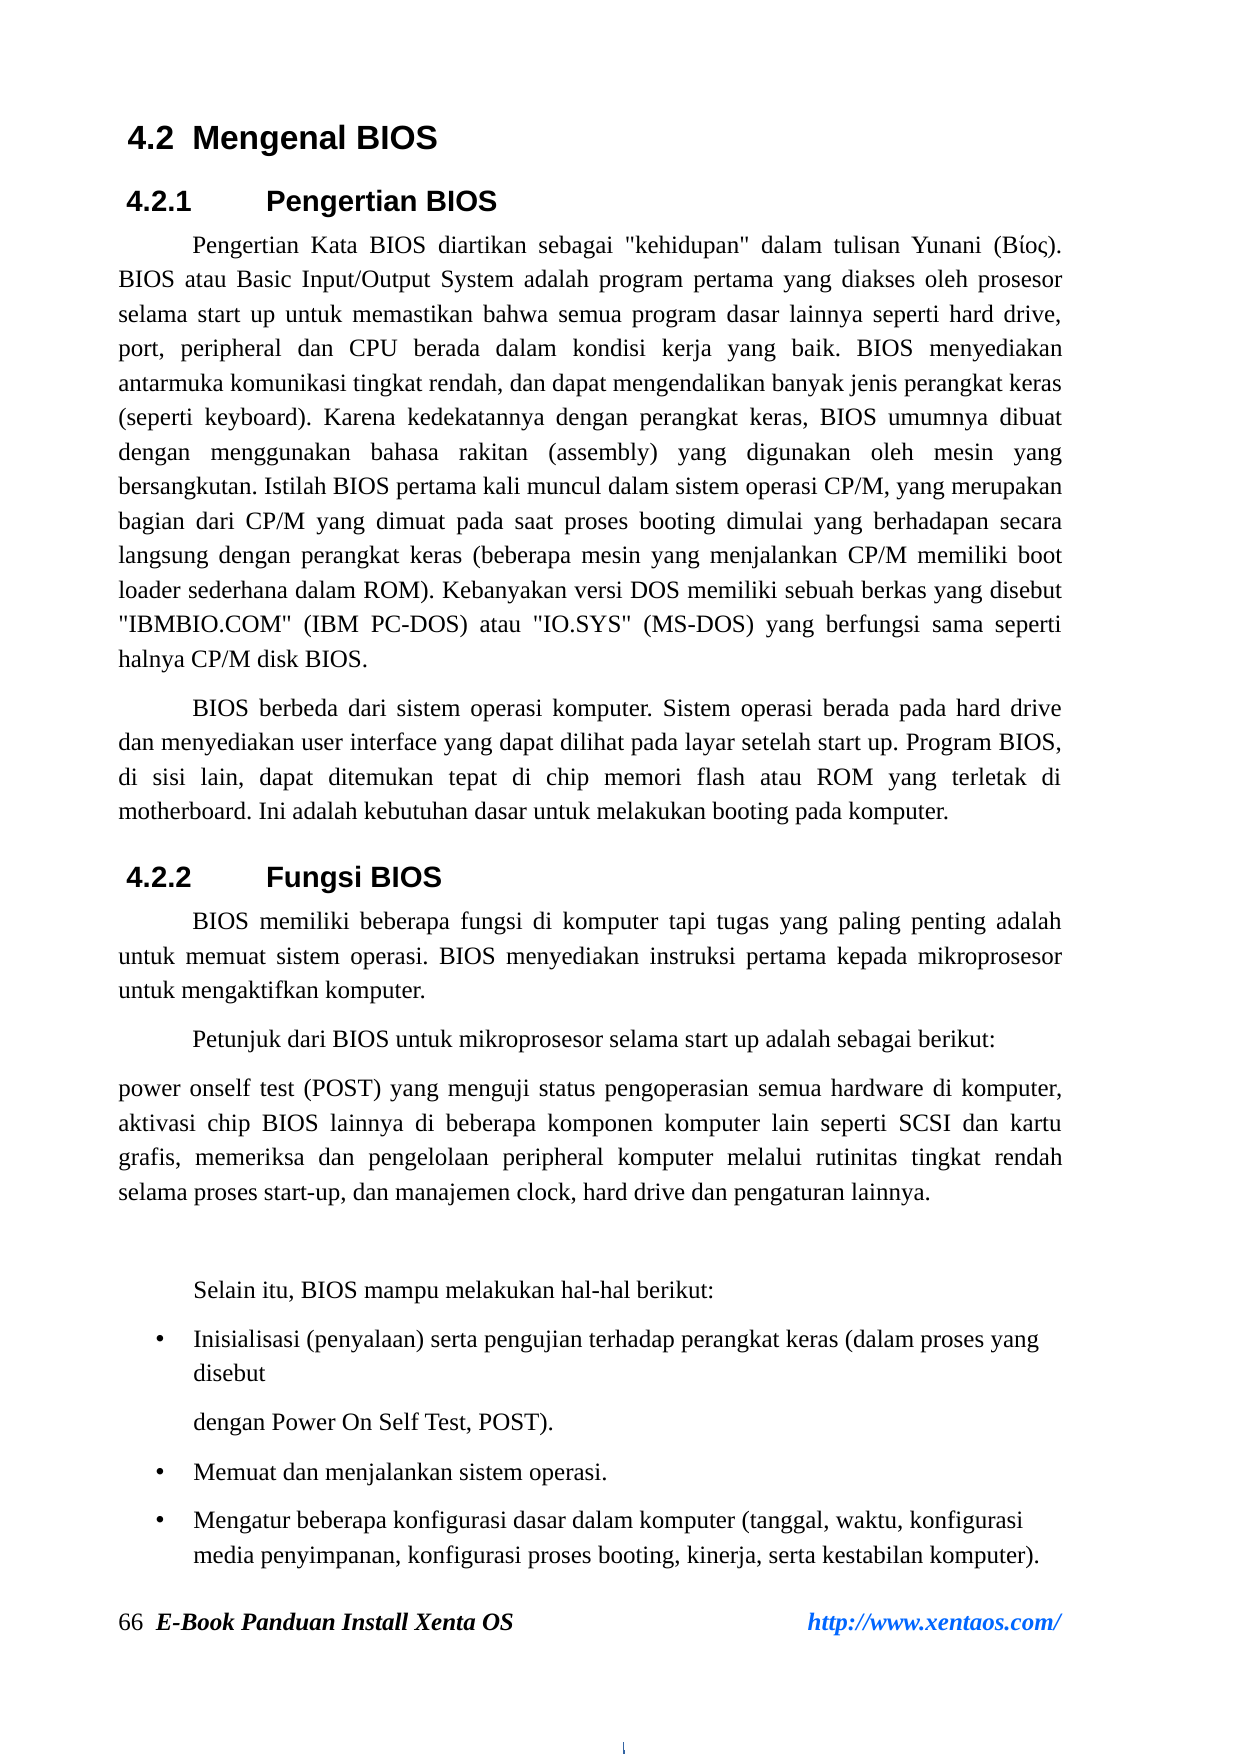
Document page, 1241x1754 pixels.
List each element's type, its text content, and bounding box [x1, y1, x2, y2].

list Mengatur beberapa konfigurasi dasar dalam komputer (tanggal, waktu, konfigurasi media penyimpanan, konfigurasi proses booting, kinerja, serta kestabilan komputer). [156, 1506, 1063, 1569]
list Selain itu, BIOS mampu melakukan hal-hal berikut: [156, 1275, 1063, 1304]
text power onself test (POST) yang menguji status pengoperasian semua hardware di komputer, aktivasi chip BIOS lainnya di beberapa komponen komputer lain seperti SCSI dan kartu grafis, memeriksa dan pengelolaan peripheral komputer melalui rutinitas tingkat rendah selama proses start-up, dan manajemen clock, hard drive dan pengaturan lainnya. [118, 1073, 1063, 1206]
text Pengertian Kata BIOS diartikan sebagai "kehidupan" dalam tulisan Yunani (Βίος). BIOS atau Basic Input/Output System adalah program pertama yang diakses oleh prosesor selama start up untuk memastikan bahwa semua program dasar lainnya seperti hard drive, port, peripheral dan CPU berada dalam kondisi kerja yang baik. BIOS menyediakan antarmuka komunikasi tingkat rendah, dan dapat mengendalikan banyak jenis perangkat keras (seperti keyboard). Karena kedekatannya dengan perangkat keras, BIOS umumnya dibuat dengan menggunakan bahasa rakitan (assembly) yang digunakan oleh mesin yang bersangkutan. Istilah BIOS pertama kali muncul dalam sistem operasi CP/M, yang merupakan bagian dari CP/M yang dimuat pada saat proses booting dimulai yang berhadapan secara langsung dengan perangkat keras (beberapa mesin yang menjalankan CP/M memiliki boot loader sederhana dalam ROM). Kebanyakan versi DOS memiliki sebuah berkas yang disebut "IBMBIO.COM" (IBM PC-DOS) atau "IO.SYS" (MS-DOS) yang berfungsi sama seperti halnya CP/M disk BIOS. [118, 230, 1063, 673]
subtitle Fungsi BIOS [118, 860, 1063, 894]
text BIOS memiliki beberapa fungsi di komputer tapi tugas yang paling penting adalah untuk memuat sistem operasi. BIOS menyediakan instruksi pertama kepada mikroprosesor untuk mengaktifkan komputer. [118, 906, 1063, 1004]
text BIOS berbeda dari sistem operasi komputer. Sistem operasi berada pada hard drive dan menyediakan user interface yang dapat dilihat pada layar setelah start up. Program BIOS, di sisi lain, dapat ditemukan tepat di chip memori flash atau ROM yang terletak di motherboard. Ini adalah kebutuhan dasar untuk melakukan booting pada komputer. [118, 693, 1063, 825]
list Memuat dan menjalankan sistem operasi. [156, 1457, 1063, 1485]
list Inisialisasi (penyalaan) serta pengujian terhadap perangkat keras (dalam proses yang disebut [156, 1324, 1063, 1387]
list dengan Power On Self Test, POST). [156, 1407, 1063, 1436]
subtitle Mengenal BIOS [118, 118, 1063, 157]
text Petunjuk dari BIOS untuk mikroprosesor selama start up adalah sebagai berikut: [118, 1024, 1063, 1053]
subtitle Pengertian BIOS [118, 184, 1063, 218]
